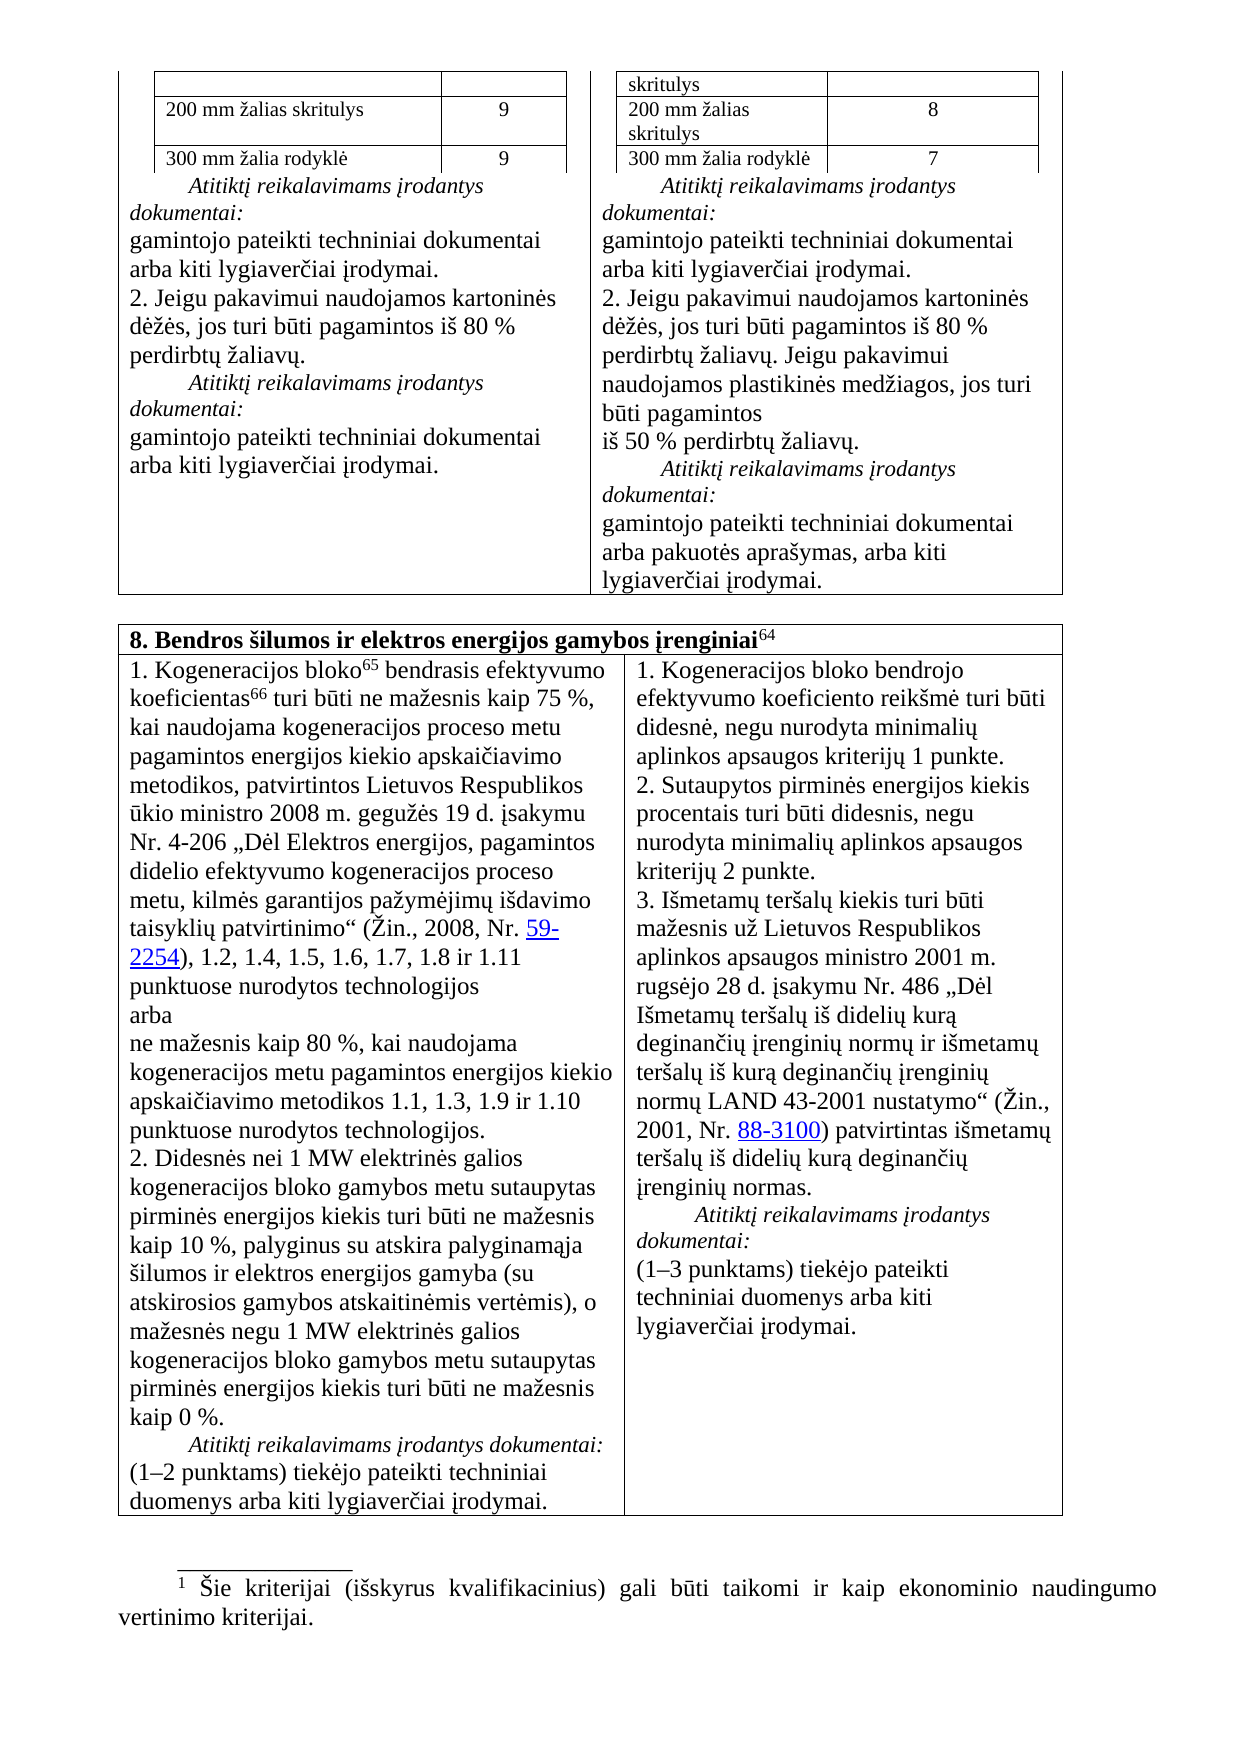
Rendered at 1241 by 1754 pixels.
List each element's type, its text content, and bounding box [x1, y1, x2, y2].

table_cell 8 [828, 97, 1038, 145]
table_cell [567, 71, 590, 96]
table_cell 300 mm žalia rodyklė [617, 146, 827, 172]
text ______________ [118, 1545, 1157, 1573]
table_cell 200 mm žalias skritulys [155, 97, 441, 145]
table_cell [591, 96, 616, 145]
text 1 Šie kriterijai (išskyrus kvalifikacinius) gali būti taikomi ir kaip ekonominio naudingumo vertinimo kriterijai. [118, 1573, 1157, 1631]
table_cell [567, 96, 590, 145]
table_cell Atitiktį reikalavimams įrodantys dokumentai: gamintojo pateikti techniniai dokumentai arba kiti lygiaverčiai įrodymai. 2. Jeigu pakavimui naudojamos kartoninės dėžės, jos turi būti pagamintos iš 80 % perdirbtų žaliavų. Atitiktį reikalavimams įrodantys dokumentai: gamintojo pateikti techniniai dokumentai arba kiti lygiaverčiai įrodymai. [119, 173, 590, 594]
table_cell [155, 72, 441, 96]
table_cell 200 mm žalias skritulys [617, 97, 827, 145]
table_cell [591, 71, 616, 96]
table_cell Atitiktį reikalavimams įrodantys dokumentai: gamintojo pateikti techniniai dokumentai arba kiti lygiaverčiai įrodymai. 2. Jeigu pakavimui naudojamos kartoninės dėžės, jos turi būti pagamintos iš 80 % perdirbtų žaliavų. Jeigu pakavimui naudojamos plastikinės medžiagos, jos turi būti pagamintos iš 50 % perdirbtų žaliavų. Atitiktį reikalavimams įrodantys dokumentai: gamintojo pateikti techniniai dokumentai arba pakuotės aprašymas, arba kiti lygiaverčiai įrodymai. [591, 173, 1062, 594]
table_cell [1039, 145, 1062, 172]
table_cell [119, 96, 154, 145]
table_cell [119, 145, 154, 172]
table_cell 1. Kogeneracijos bloko65 bendrasis efektyvumo koeficientas66 turi būti ne mažesnis kaip 75 %, kai naudojama kogeneracijos proceso metu pagamintos energijos kiekio apskaičiavimo metodikos, patvirtintos Lietuvos Respublikos ūkio ministro 2008 m. gegužės 19 d. įsakymu Nr. 4-206 „Dėl Elektros energijos, pagamintos didelio efektyvumo kogeneracijos proceso metu, kilmės garantijos pažymėjimų išdavimo taisyklių patvirtinimo“ (Žin., 2008, Nr. 59-2254), 1.2, 1.4, 1.5, 1.6, 1.7, 1.8 ir 1.11 punktuose nurodytos technologijos arba ne mažesnis kaip 80 %, kai naudojama kogeneracijos metu pagamintos energijos kiekio apskaičiavimo metodikos 1.1, 1.3, 1.9 ir 1.10 punktuose nurodytos technologijos. 2. Didesnės nei 1 MW elektrinės galios kogeneracijos bloko gamybos metu sutaupytas pirminės energijos kiekis turi būti ne mažesnis kaip 10 %, palyginus su atskira palyginamąja šilumos ir elektros energijos gamyba (su atskirosios gamybos atskaitinėmis vertėmis), o mažesnės negu 1 MW elektrinės galios kogeneracijos bloko gamybos metu sutaupytas pirminės energijos kiekis turi būti ne mažesnis kaip 0 %. Atitiktį reikalavimams įrodantys dokumentai: (1–2 punktams) tiekėjo pateikti techniniai duomenys arba kiti lygiaverčiai įrodymai. [119, 655, 624, 1515]
table_cell 1. Kogeneracijos bloko bendrojo efektyvumo koeficiento reikšmė turi būti didesnė, negu nurodyta minimalių aplinkos apsaugos kriterijų 1 punkte. 2. Sutaupytos pirminės energijos kiekis procentais turi būti didesnis, negu nurodyta minimalių aplinkos apsaugos kriterijų 2 punkte. 3. Išmetamų teršalų kiekis turi būti mažesnis už Lietuvos Respublikos aplinkos apsaugos ministro 2001 m. rugsėjo 28 d. įsakymu Nr. 486 „Dėl Išmetamų teršalų iš didelių kurą deginančių įrenginių normų ir išmetamų teršalų iš kurą deginančių įrenginių normų LAND 43-2001 nustatymo“ (Žin., 2001, Nr. 88-3100) patvirtintas išmetamų teršalų iš didelių kurą deginančių įrenginių normas. Atitiktį reikalavimams įrodantys dokumentai: (1–3 punktams) tiekėjo pateikti techniniai duomenys arba kiti lygiaverčiai įrodymai. [625, 655, 1062, 1515]
table_cell 9 [442, 97, 566, 145]
table_cell 300 mm žalia rodyklė [155, 146, 441, 172]
table_cell 7 [828, 146, 1038, 172]
table_cell skritulys [617, 72, 827, 96]
table_cell [591, 145, 616, 172]
table_cell [442, 72, 566, 96]
table_cell [828, 72, 1038, 96]
table_cell 9 [442, 146, 566, 172]
table_cell [567, 145, 590, 172]
table_cell [1039, 71, 1062, 96]
table_header 8. Bendros šilumos ir elektros energijos gamybos įrenginiai64 [119, 625, 1062, 654]
table_cell [1039, 96, 1062, 145]
table_cell [119, 71, 154, 96]
